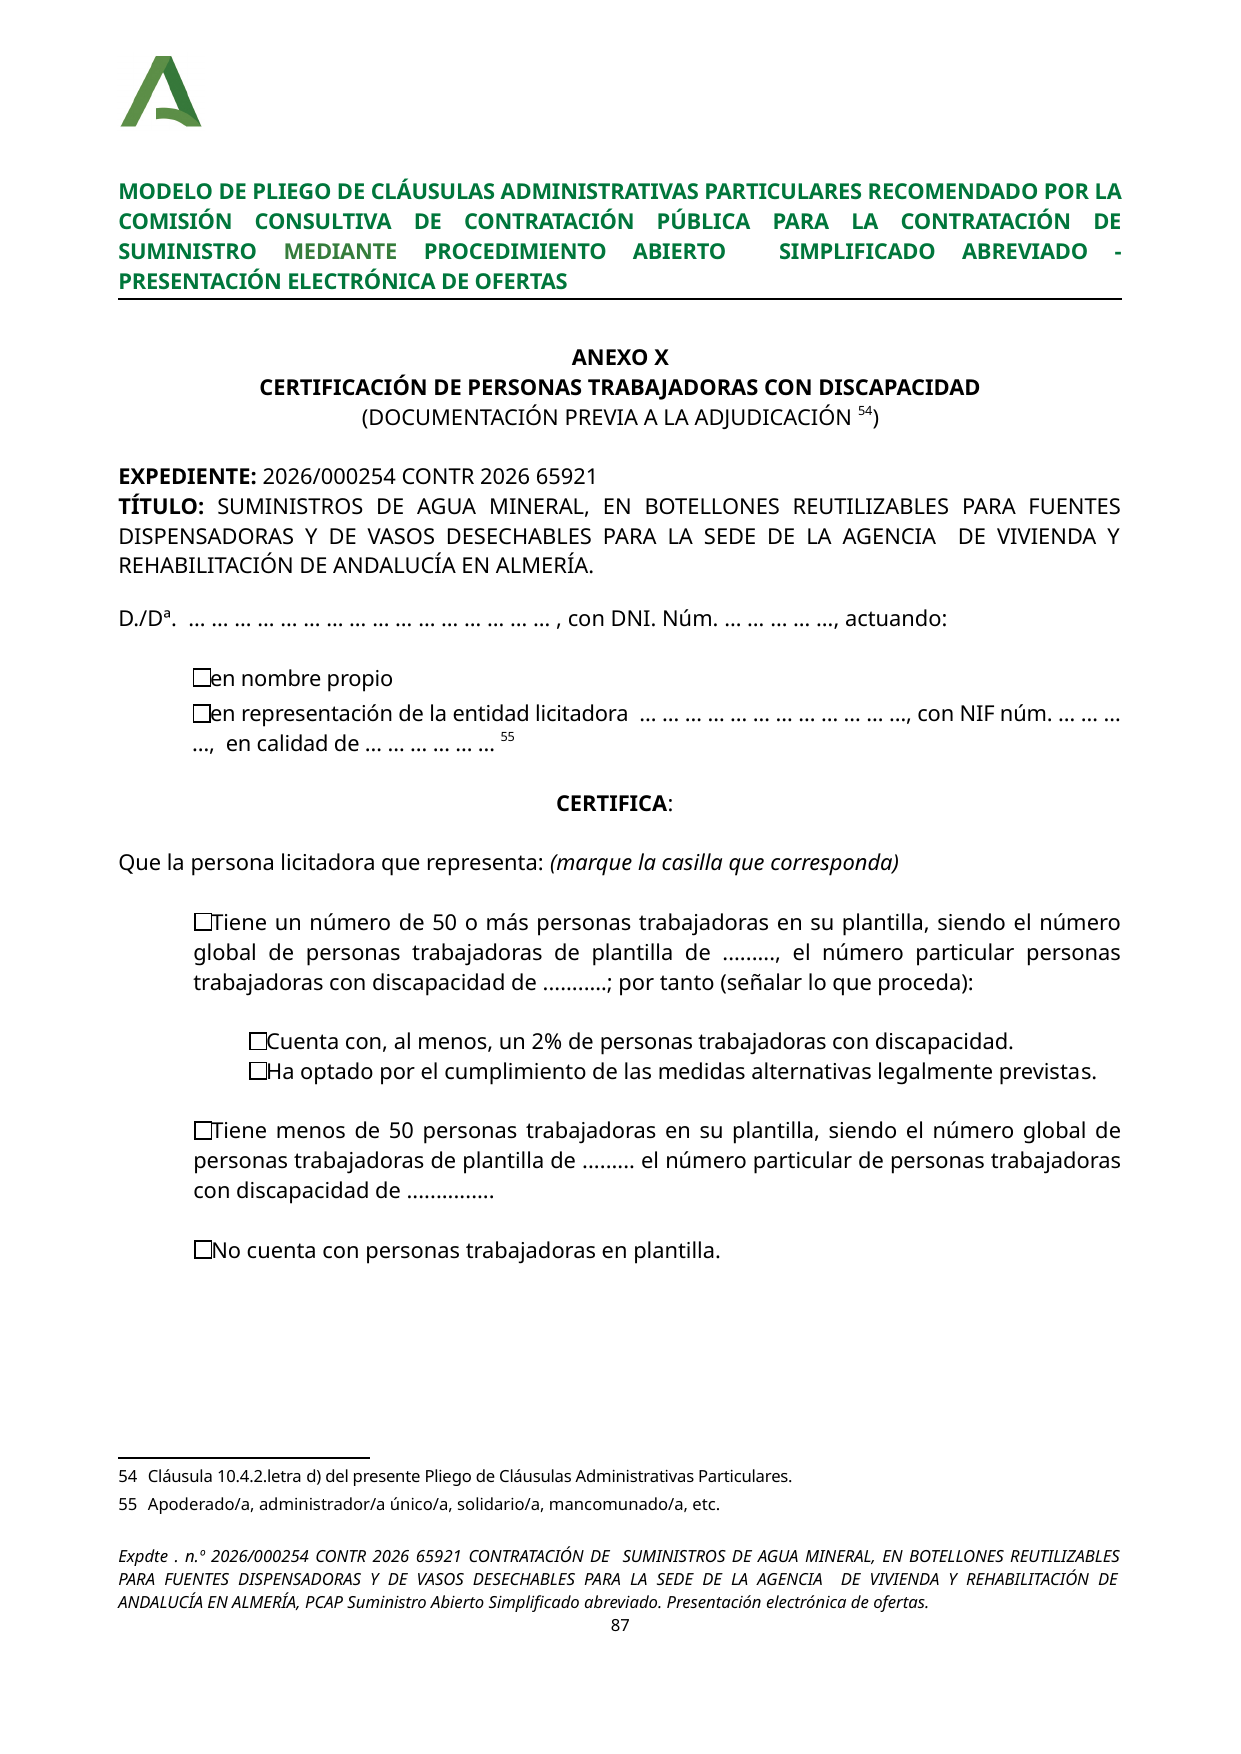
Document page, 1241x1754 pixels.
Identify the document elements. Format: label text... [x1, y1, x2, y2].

text MODELO DE PLIEGO DE CLÁUSULAS ADMINISTRATIVAS PARTICULARES RECOMENDADO POR LA COMISIÓN CONSULTIVA DE CONTRATACIÓN PÚBLICA PARA LA CONTRATACIÓN DE SUMINISTRO MEDIANTE PROCEDIMIENTO ABIERTO SIMPLIFICADO ABREVIADO - PRESENTACIÓN ELECTRÓNICA DE OFERTAS [118, 176, 1122, 298]
list No cuenta con personas trabajadoras en plantilla. [156, 1235, 1122, 1264]
text ANEXO X [118, 342, 1122, 372]
text CERTIFICA: [118, 788, 1122, 818]
text D./Dª. … … … … … … … … … … … … … … … … , con DNI. Núm. … … … … …, actuando: [118, 603, 1122, 633]
text CERTIFICACIÓN DE PERSONAS TRABAJADORAS CON DISCAPACIDAD [118, 372, 1122, 402]
text Cláusula 10.4.2.letra d) del presente Pliego de Cláusulas Administrativas Particulares. [118, 1464, 1122, 1487]
text TÍTULO: SUMINISTROS DE AGUA MINERAL, EN BOTELLONES REUTILIZABLES PARA FUENTES DISPENSADORAS Y DE VASOS DESECHABLES PARA LA SEDE DE LA AGENCIA DE VIVIENDA Y REHABILITACIÓN DE ANDALUCÍA EN ALMERÍA. [118, 491, 1122, 580]
list Tiene un número de 50 o más personas trabajadoras en su plantilla, siendo el número global de personas trabajadoras de plantilla de ........., el número particular personas trabajadoras con discapacidad de ........…; por tanto (señalar lo que proceda): [156, 907, 1122, 996]
list Cuenta con, al menos, un 2% de personas trabajadoras con discapacidad. [213, 1026, 1122, 1056]
list Tiene menos de 50 personas trabajadoras en su plantilla, siendo el número global de personas trabajadoras de plantilla de ......... el número particular de personas trabajadoras con discapacidad de ............... [156, 1116, 1122, 1205]
text en representación de la entidad licitadora … … … … … … … … … … … …, con NIF núm. … … … …, en calidad de … … … … … … [192, 698, 1122, 758]
text (DOCUMENTACIÓN PREVIA A LA ADJUDICACIÓN ) [118, 402, 1122, 431]
text en nombre propio [192, 663, 1122, 692]
list Ha optado por el cumplimiento de las medidas alternativas legalmente previstas. [213, 1056, 1122, 1086]
picture [116, 52, 205, 131]
text Apoderado/a, administrador/a único/a, solidario/a, mancomunado/a, etc. [118, 1493, 1122, 1516]
text Que la persona licitadora que representa: (marque la casilla que corresponda) [118, 847, 1122, 877]
text EXPEDIENTE: 2026/000254 CONTR 2026 65921 [118, 461, 1122, 491]
